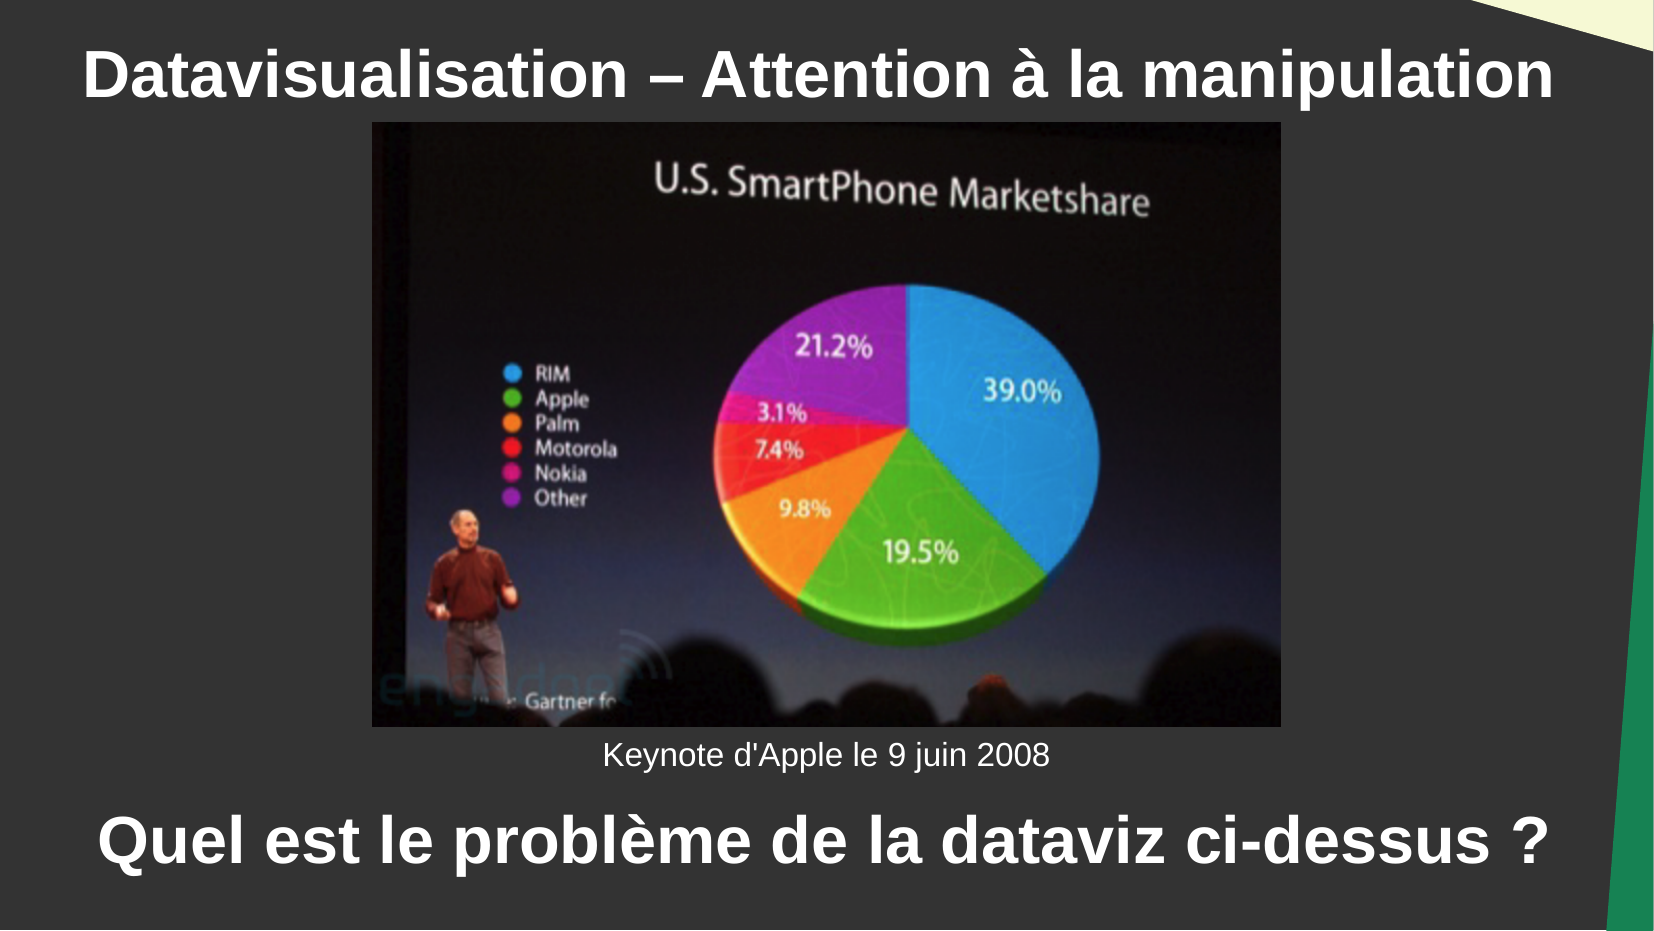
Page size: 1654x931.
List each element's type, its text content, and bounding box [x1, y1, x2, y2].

title Datavisualisation – Attention à la manipulation [82, 37, 1571, 122]
picture [372, 122, 1281, 727]
title Keynote d'Apple le 9 juin 2008 [31, 736, 1622, 774]
title Quel est le problème de la dataviz ci-dessus ? [81, 803, 1570, 888]
text_box [1606, 314, 1654, 931]
text_box [1471, 0, 1654, 52]
